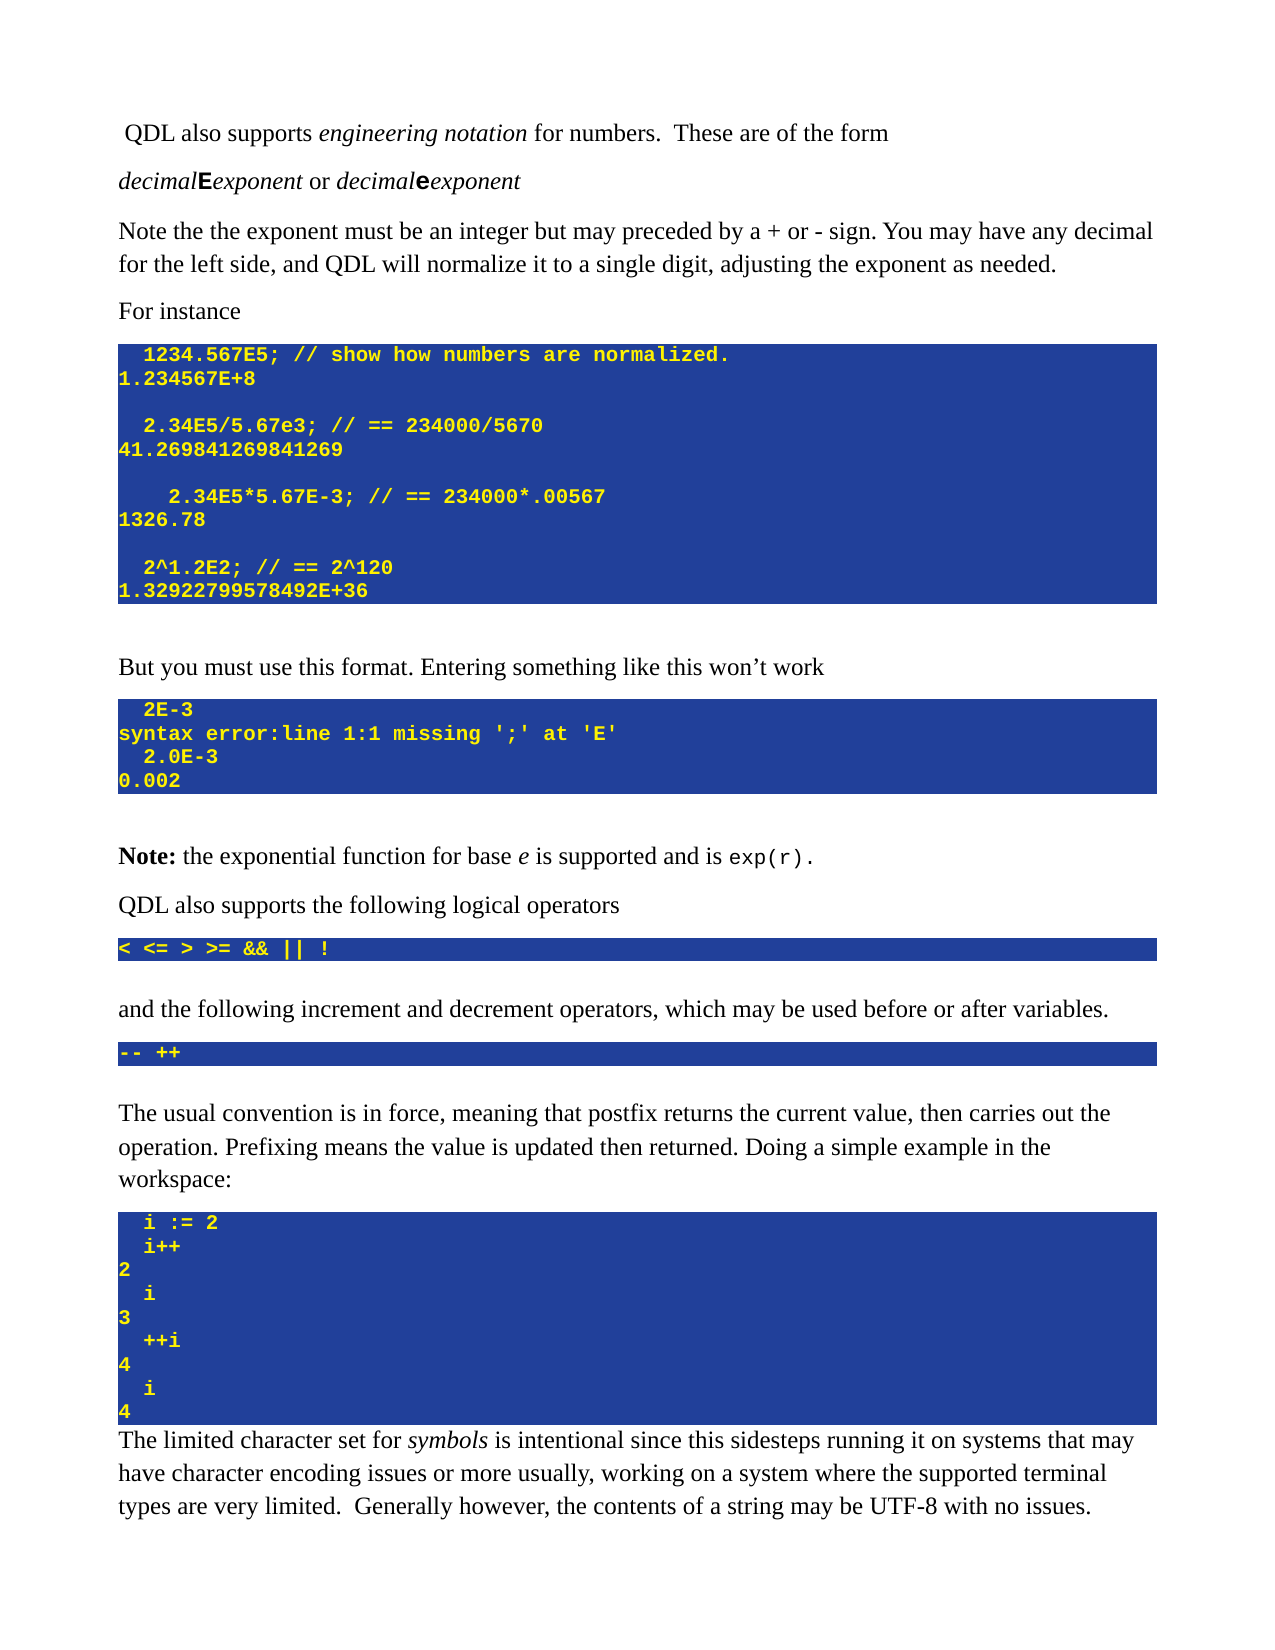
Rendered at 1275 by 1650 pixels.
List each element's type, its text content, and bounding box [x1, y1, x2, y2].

text 2E-3 [118, 699, 1157, 723]
text The usual convention is in force, meaning that postfix returns the current value, then carries out the operation. Prefixing means the value is updated then returned. Doing a simple example in the workspace: [118, 1066, 1157, 1193]
text QDL also supports engineering notation for numbers. These are of the form [118, 118, 1157, 147]
text 1326.78 [118, 509, 1157, 533]
text decimalEexponent or decimaleexponent [118, 166, 1157, 197]
text Note the the exponent must be an integer but may preceded by a + or - sign. You may have any decimal for the left side, and QDL will normalize it to a single digit, adjusting the exponent as needed. [118, 216, 1157, 277]
text syntax error:line 1:1 missing ';' at 'E' [118, 723, 1157, 747]
text 4 [118, 1401, 1157, 1425]
text i := 2 [118, 1212, 1157, 1236]
text 0.002 [118, 770, 1157, 794]
text and the following increment and decrement operators, which may be used before or after variables. [118, 961, 1157, 1023]
text 2.34E5*5.67E-3; // == 234000*.00567 [118, 486, 1157, 509]
text -- ++ [118, 1042, 1157, 1066]
text But you must use this format. Entering something like this won’t work [118, 652, 1157, 680]
text 3 [118, 1307, 1157, 1330]
text Note: the exponential function for base e is supported and is exp(r). [118, 841, 1157, 871]
text ++i [118, 1330, 1157, 1354]
text The limited character set for symbols is intentional since this sidesteps running it on systems that may have character encoding issues or more usually, working on a system where the supported terminal types are very limited. Generally however, the contents of a string may be UTF-8 with no issues. [118, 1425, 1157, 1520]
text 2^1.2E2; // == 2^120 [118, 557, 1157, 580]
text i [118, 1283, 1157, 1307]
text 1.234567E+8 [118, 368, 1157, 391]
text QDL also supports the following logical operators [118, 890, 1157, 919]
text For instance [118, 296, 1157, 325]
text 41.269841269841269 [118, 438, 1157, 462]
text 1234.567E5; // show how numbers are normalized. [118, 344, 1157, 368]
text 2.34E5/5.67e3; // == 234000/5670 [118, 415, 1157, 438]
text i++ [118, 1236, 1157, 1259]
text 2 [118, 1259, 1157, 1283]
text 1.32922799578492E+36 [118, 580, 1157, 604]
text < <= > >= && || ! [118, 938, 1157, 961]
text 2.0E-3 [118, 747, 1157, 770]
text 4 [118, 1354, 1157, 1378]
text i [118, 1378, 1157, 1401]
